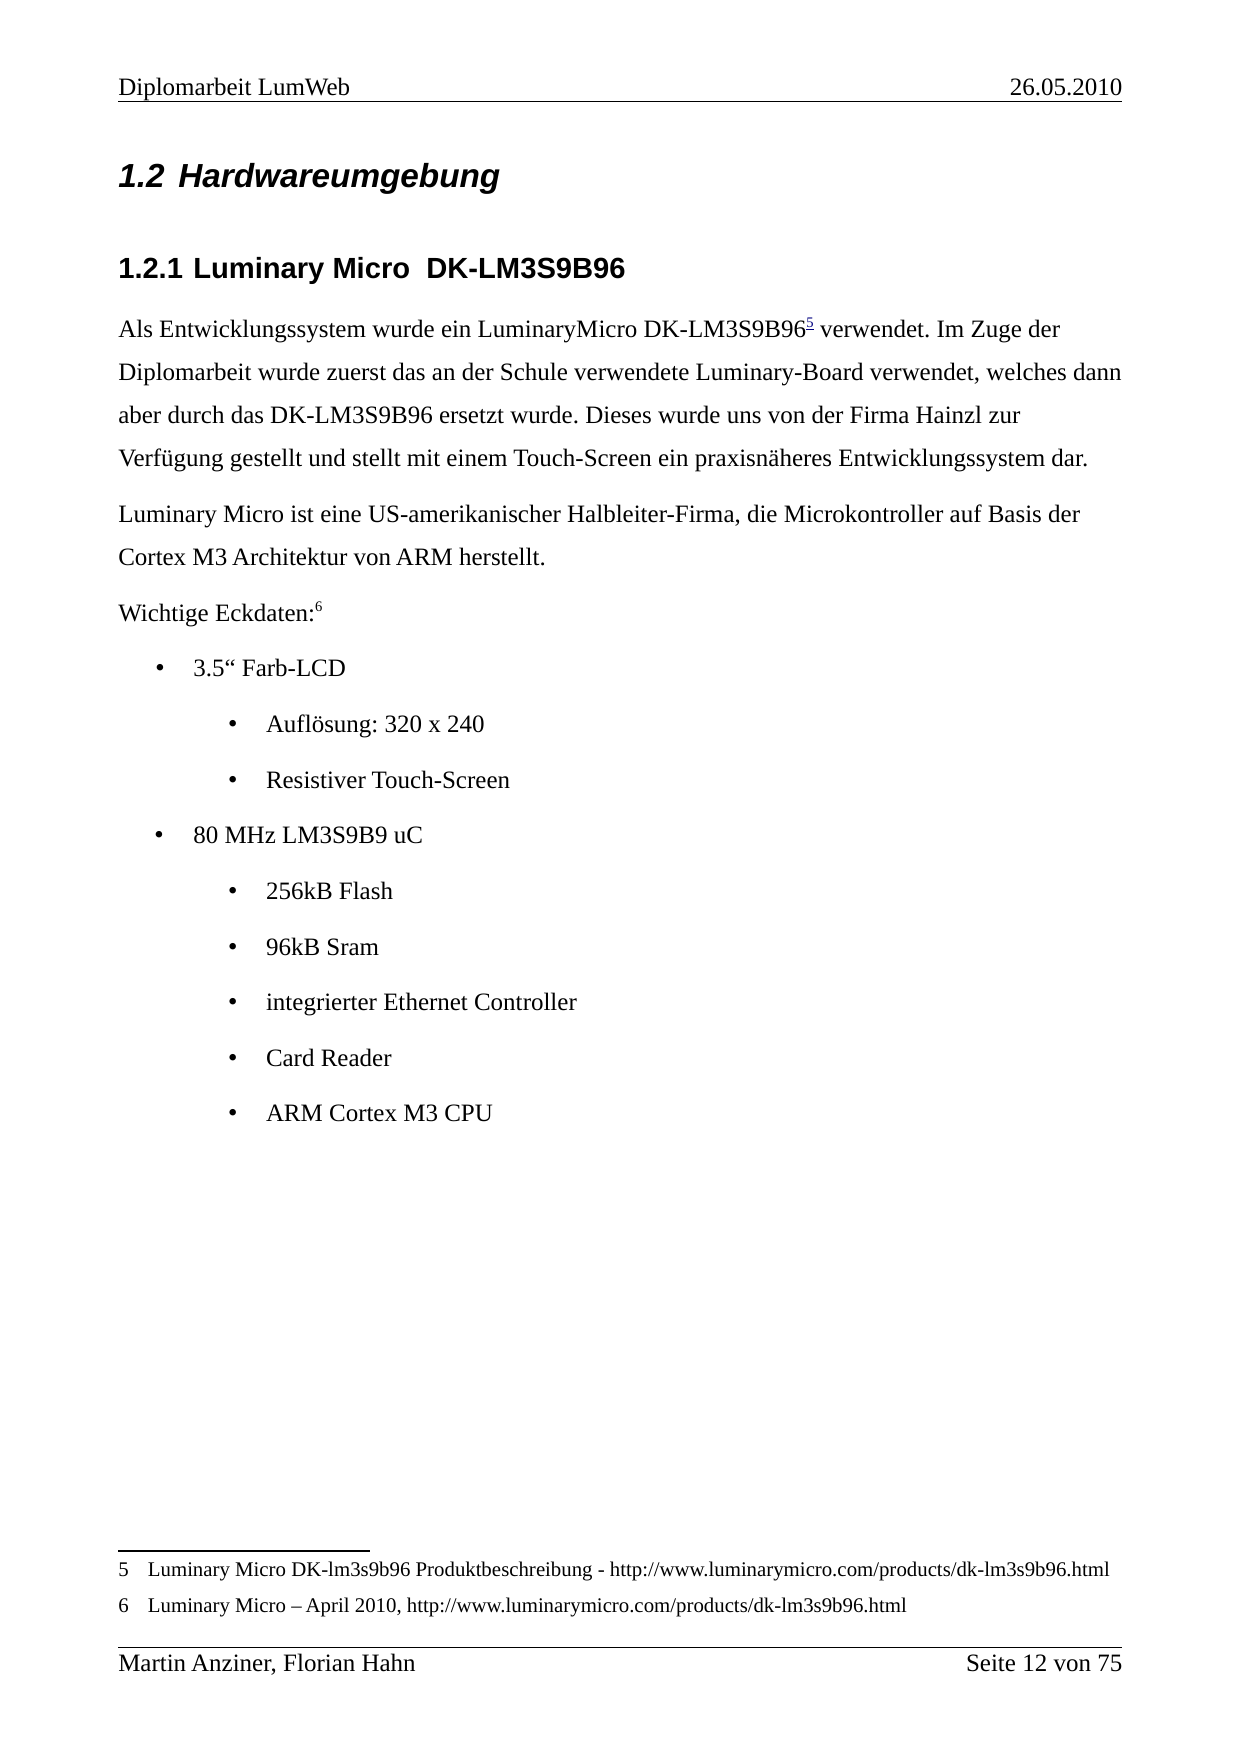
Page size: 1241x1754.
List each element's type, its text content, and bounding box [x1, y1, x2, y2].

text Luminary Micro ist eine US-amerikanischer Halbleiter-Firma, die Microkontroller auf Basis der Cortex M3 Architektur von ARM herstellt. [118, 499, 1122, 571]
text Als Entwicklungssystem wurde ein LuminaryMicro DK-LM3S9B96 verwendet. Im Zuge der Diplomarbeit wurde zuerst das an der Schule verwendete Luminary-Board verwendet, welches dann aber durch das DK-LM3S9B96 ersetzt wurde. Dieses wurde uns von der Firma Hainzl zur Verfügung gestellt und stellt mit einem Touch-Screen ein praxisnäheres Entwicklungssystem dar. [118, 314, 1122, 472]
subtitle Luminary Micro DK-LM3S9B96 [118, 251, 1122, 285]
subtitle Hardwareumgebung [118, 156, 1122, 194]
list integrierter Ethernet Controller [228, 987, 1122, 1016]
list Auflösung: 320 x 240 [228, 709, 1122, 738]
list 96kB Sram [228, 932, 1122, 960]
list 256kB Flash [228, 876, 1122, 905]
list Card Reader [228, 1043, 1122, 1072]
list 80 MHz LM3S9B9 uC [154, 820, 1122, 849]
text Wichtige Eckdaten: [118, 598, 1122, 627]
list ARM Cortex M3 CPU [228, 1098, 1122, 1127]
text Luminary Micro – April 2010, http://www.luminarymicro.com/products/dk-lm3s9b96.html [118, 1593, 1122, 1617]
list 3.5“ Farb-LCD [156, 653, 1122, 682]
text Luminary Micro DK-lm3s9b96 Produktbeschreibung - http://www.luminarymicro.com/products/dk-lm3s9b96.html [118, 1557, 1122, 1581]
list Resistiver Touch-Screen [228, 765, 1122, 793]
